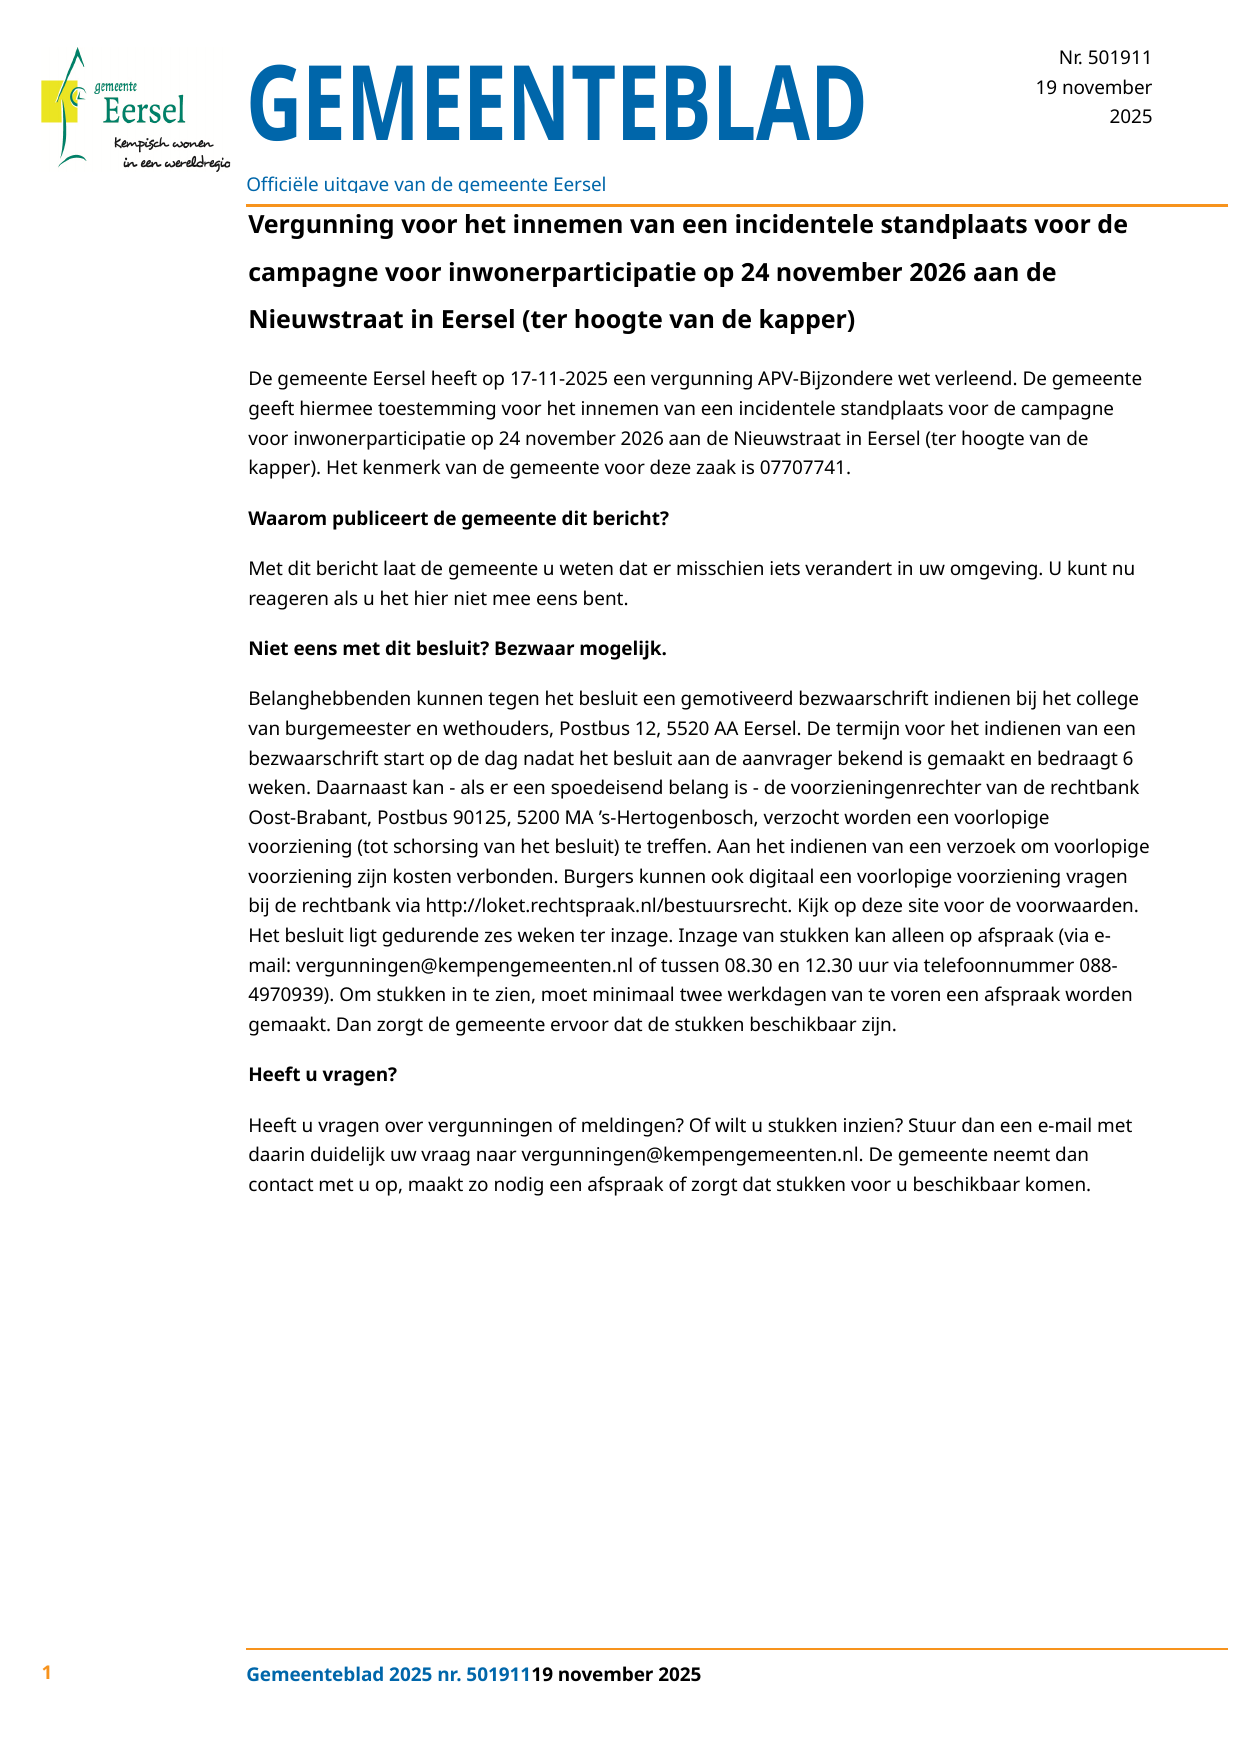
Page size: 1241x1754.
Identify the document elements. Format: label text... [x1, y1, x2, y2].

text Heeft u vragen over vergunningen of meldingen? Of wilt u stukken inzien? Stuur dan een e-mail met daarin duidelijk uw vraag naar vergunningen@kempengemeenten.nl. De gemeente neemt dan contact met u op, maakt zo nodig een afspraak of zorgt dat stukken voor u beschikbaar komen. [248, 1112, 1152, 1197]
text Waarom publiceert de gemeente dit bericht? [248, 505, 1152, 530]
picture [41, 47, 231, 172]
text De gemeente Eersel heeft op 17-11-2025 een vergunning APV-Bijzondere wet verleend. De gemeente geeft hiermee toestemming voor het innemen van een incidentele standplaats voor de campagne voor inwonerparticipatie op 24 november 2026 aan de Nieuwstraat in Eersel (ter hoogte van de kapper). Het kenmerk van de gemeente voor deze zaak is 07707741. [248, 366, 1152, 480]
text Met dit bericht laat de gemeente u weten dat er misschien iets verandert in uw omgeving. U kunt nu reageren als u het hier niet mee eens bent. [248, 555, 1152, 610]
text Vergunning voor het innemen van een incidentele standplaats voor de campagne voor inwonerparticipatie op 24 november 2026 aan de Nieuwstraat in Eersel (ter hoogte van de kapper) [248, 207, 1152, 336]
text Belanghebbenden kunnen tegen het besluit een gemotiveerd bezwaarschrift indienen bij het college van burgemeester en wethouders, Postbus 12, 5520 AA Eersel. De termijn voor het indienen van een bezwaarschrift start op de dag nadat het besluit aan de aanvrager bekend is gemaakt en bedraagt 6 weken. Daarnaast kan - als er een spoedeisend belang is - de voorzieningenrechter van de rechtbank Oost-Brabant, Postbus 90125, 5200 MA ’s-Hertogenbosch, verzocht worden een voorlopige voorziening (tot schorsing van het besluit) te treffen. Aan het indienen van een verzoek om voorlopige voorziening zijn kosten verbonden. Burgers kunnen ook digitaal een voorlopige voorziening vragen bij de rechtbank via http://loket.rechtspraak.nl/bestuursrecht. Kijk op deze site voor de voorwaarden. Het besluit ligt gedurende zes weken ter inzage. Inzage van stukken kan alleen op afspraak (via e-mail: vergunningen@kempengemeenten.nl of tussen 08.30 en 12.30 uur via telefoonnummer 088-4970939). Om stukken in te zien, moet minimaal twee werkdagen van te voren een afspraak worden gemaakt. Dan zorgt de gemeente ervoor dat de stukken beschikbaar zijn. [248, 686, 1152, 1037]
text Heeft u vragen? [248, 1061, 1152, 1087]
text Niet eens met dit besluit? Bezwaar mogelijk. [248, 635, 1152, 661]
